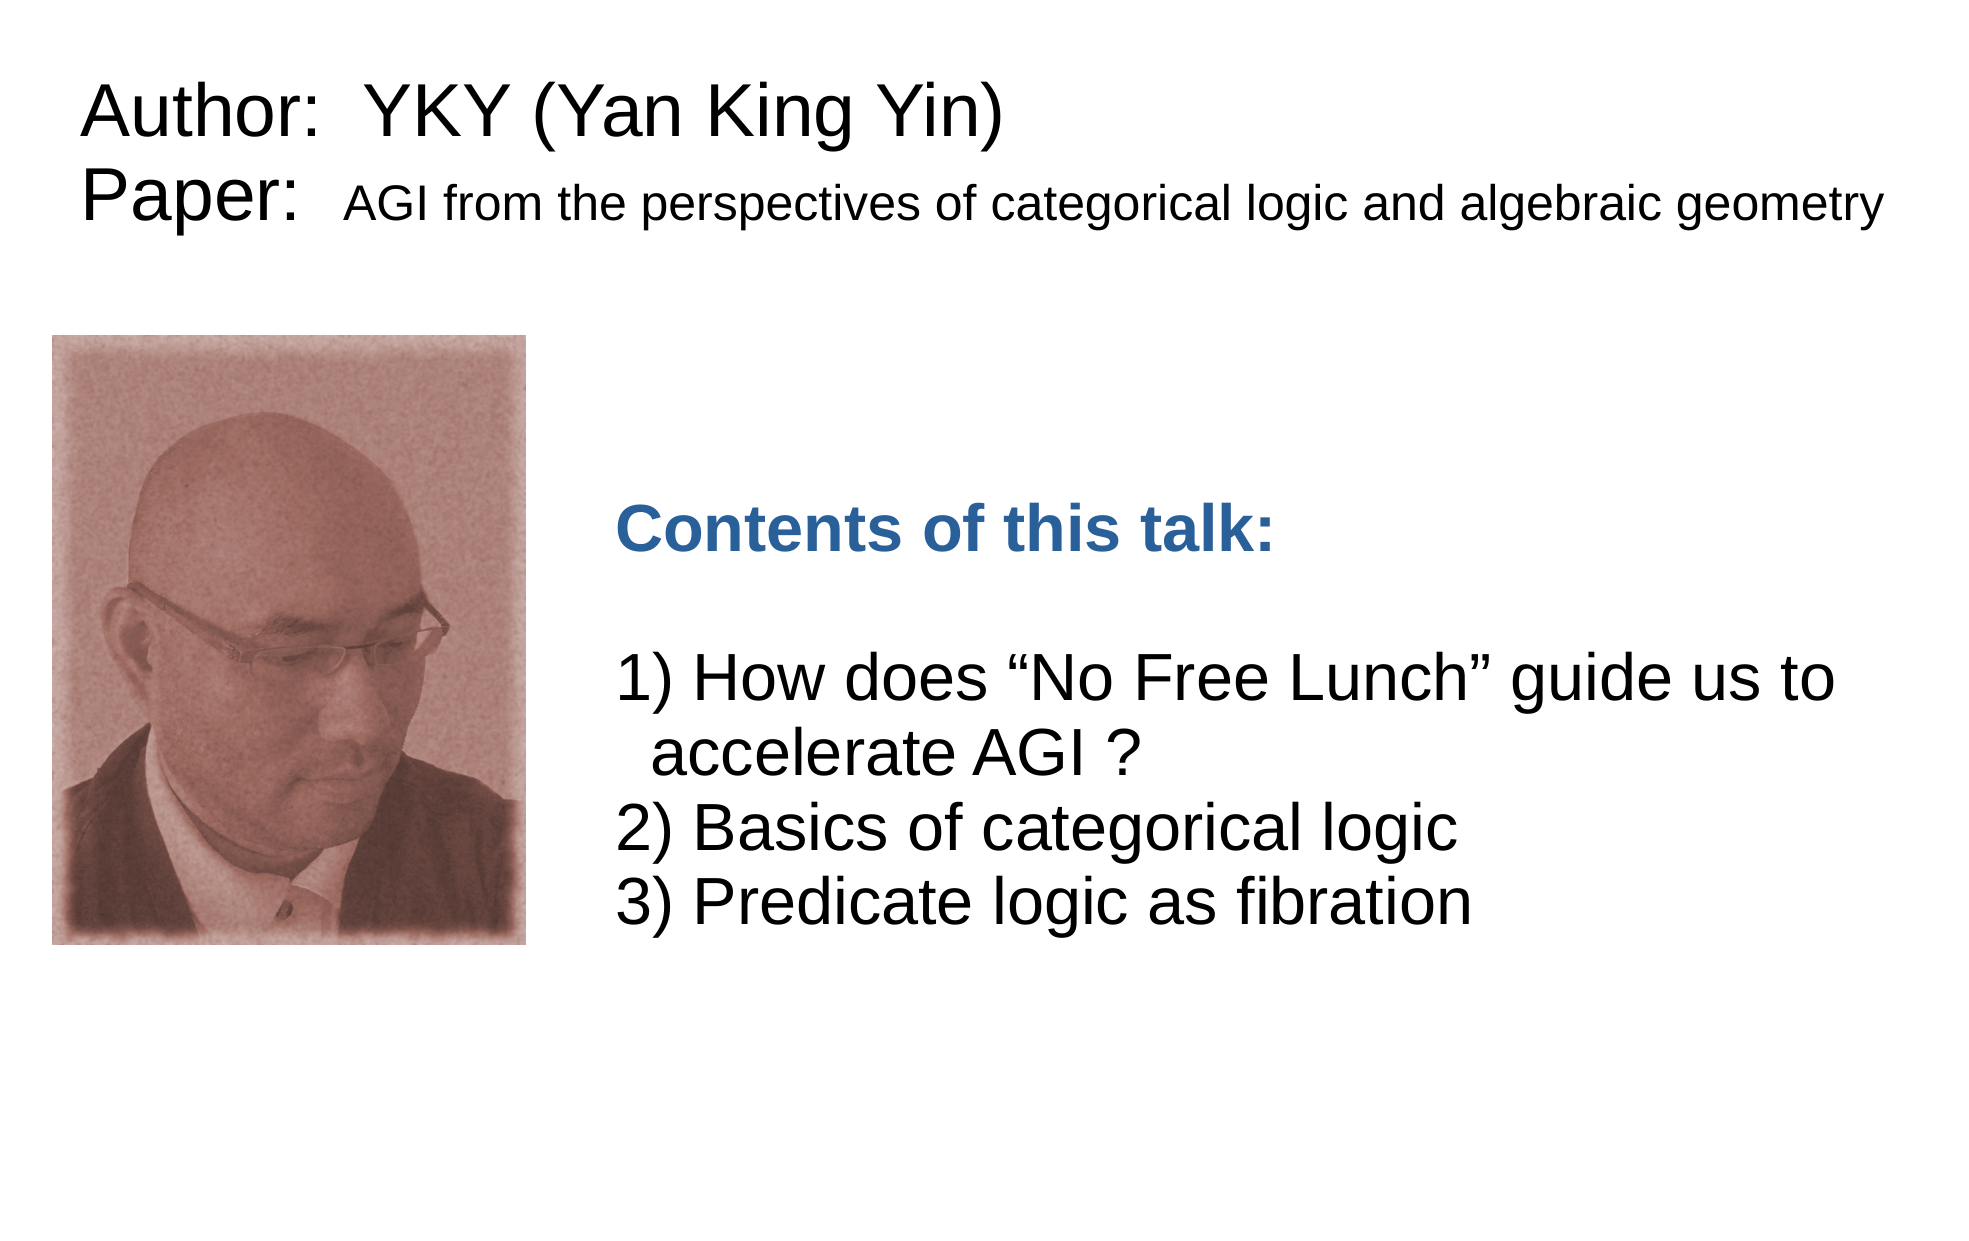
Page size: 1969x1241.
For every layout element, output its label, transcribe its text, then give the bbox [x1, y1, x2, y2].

picture [52, 335, 526, 946]
title Author: YKY (Yan King Yin) Paper: AGI from the perspectives of categorical logic and algebraic geometry [80, 40, 1918, 265]
subtitle Contents of this talk: How does “No Free Lunch” guide us to accelerate AGI ? Basics of categorical logic Predicate logic as fibration [615, 290, 1870, 1141]
